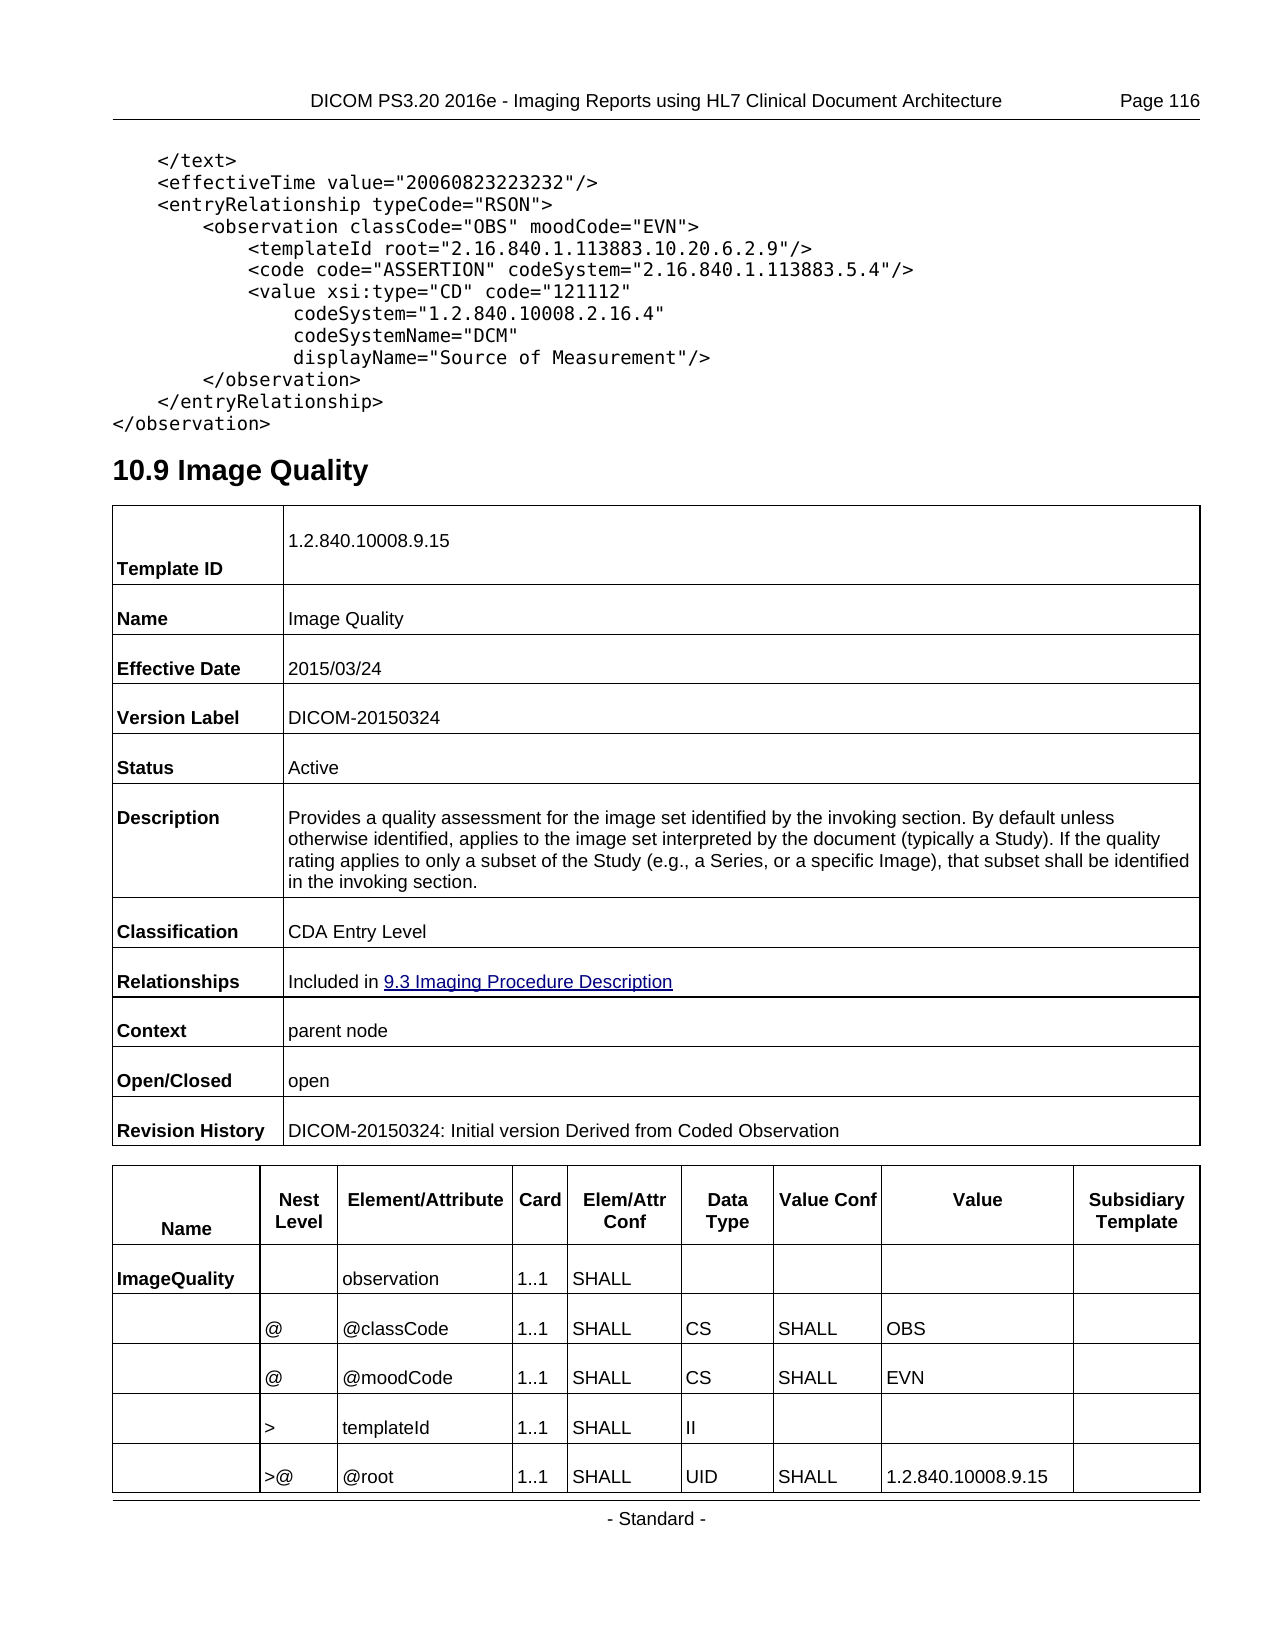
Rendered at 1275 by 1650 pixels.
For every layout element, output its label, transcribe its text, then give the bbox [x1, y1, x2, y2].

table_cell [113, 1344, 259, 1393]
table_cell [682, 1245, 773, 1293]
table_cell 1..1 [513, 1444, 567, 1492]
table_header Card [513, 1166, 567, 1244]
table_cell [113, 1444, 259, 1492]
table_cell 1.2.840.10008.9.15 [882, 1444, 1073, 1492]
table_cell @ [261, 1294, 337, 1343]
table_header Value Conf [774, 1166, 881, 1244]
table_cell OBS [882, 1294, 1073, 1343]
table_cell Context [113, 998, 283, 1046]
table_cell parent node [284, 998, 1199, 1046]
table_cell SHALL [568, 1444, 681, 1492]
table_cell SHALL [568, 1245, 681, 1293]
table_cell 1..1 [513, 1245, 567, 1293]
table_cell [882, 1245, 1073, 1293]
table_cell II [682, 1394, 773, 1442]
table_cell DICOM-20150324 [284, 684, 1199, 733]
table_cell Open/Closed [113, 1047, 283, 1096]
text </text> <effectiveTime value="20060823223232"/> <entryRelationship typeCode="RSON"> <observation classCode="OBS" moodCode="EVN"> <templateId root="2.16.840.1.113883.10.20.6.2.9"/> <code code="ASSERTION" codeSystem="2.16.840.1.113883.5.4"/> <value xsi:type="CD" code="121112" codeSystem="1.2.840.10008.2.16.4" codeSystemName="DCM" displayName="Source of Measurement"/> </observation> </entryRelationship> </observation> [112, 150, 1200, 434]
table_cell observation [338, 1245, 512, 1293]
table_cell [1074, 1344, 1199, 1393]
table_cell SHALL [774, 1444, 881, 1492]
table_cell DICOM-20150324: Initial version Derived from Coded Observation [284, 1097, 1199, 1145]
table_cell 1..1 [513, 1344, 567, 1393]
table_cell Description [113, 784, 283, 897]
table_cell Status [113, 734, 283, 783]
table_cell CS [682, 1344, 773, 1393]
table_cell UID [682, 1444, 773, 1492]
table_cell Name [113, 585, 283, 633]
table_header Element/​Attribute [338, 1166, 512, 1244]
table_cell Relationships [113, 948, 283, 996]
table_cell >@ [261, 1444, 337, 1492]
table_cell CS [682, 1294, 773, 1343]
table_cell open [284, 1047, 1199, 1096]
table_header Value [882, 1166, 1073, 1244]
table_cell Effective Date [113, 635, 283, 683]
table_cell SHALL [568, 1344, 681, 1393]
table_cell [1074, 1394, 1199, 1442]
table_cell Active [284, 734, 1199, 783]
table_header Name [113, 1166, 259, 1244]
table_cell SHALL [774, 1294, 881, 1343]
table_cell @classCode [338, 1294, 512, 1343]
table_cell 1..1 [513, 1294, 567, 1343]
table_header Nest Level [261, 1166, 337, 1244]
table_header Elem/Attr Conf [568, 1166, 681, 1244]
table_header 1.2.840.10008.9.15 [284, 506, 1199, 584]
table_cell [774, 1394, 881, 1442]
table_cell @root [338, 1444, 512, 1492]
table_cell [1074, 1245, 1199, 1293]
table_cell @ [261, 1344, 337, 1393]
table_cell template​Id [338, 1394, 512, 1442]
table_cell CDA Entry Level [284, 898, 1199, 947]
table_cell 1..1 [513, 1394, 567, 1442]
table_cell EVN [882, 1344, 1073, 1393]
table_cell Image Quality [284, 585, 1199, 633]
table_cell 2015/03/24 [284, 635, 1199, 683]
table_cell [113, 1294, 259, 1343]
text 10.9 Image Quality [112, 453, 1200, 487]
table_cell SHALL [774, 1344, 881, 1393]
table_cell [1074, 1444, 1199, 1492]
table_cell Version Label [113, 684, 283, 733]
table_cell Revision History [113, 1097, 283, 1145]
table_cell Classification [113, 898, 283, 947]
table_cell Included in 9.3 Imaging Procedure Description [284, 948, 1199, 996]
table_cell [1074, 1294, 1199, 1343]
table_header Subsidiary Template [1074, 1166, 1199, 1244]
table_header Data Type [682, 1166, 773, 1244]
table_header Template ID [113, 506, 283, 584]
table_cell @moodCode [338, 1344, 512, 1393]
table_cell SHALL [568, 1394, 681, 1442]
table_cell Image​Quality [113, 1245, 259, 1293]
table_cell [261, 1245, 337, 1293]
table_cell [113, 1394, 259, 1442]
table_cell [882, 1394, 1073, 1442]
table_cell [774, 1245, 881, 1293]
table_cell Provides a quality assessment for the image set identified by the invoking section. By default unless otherwise identified, applies to the image set interpreted by the document (typically a Study). If the quality rating applies to only a subset of the Study (e.g., a Series, or a specific Image), that subset shall be identified in the invoking section. [284, 784, 1199, 897]
table_cell SHALL [568, 1294, 681, 1343]
table_cell > [261, 1394, 337, 1442]
